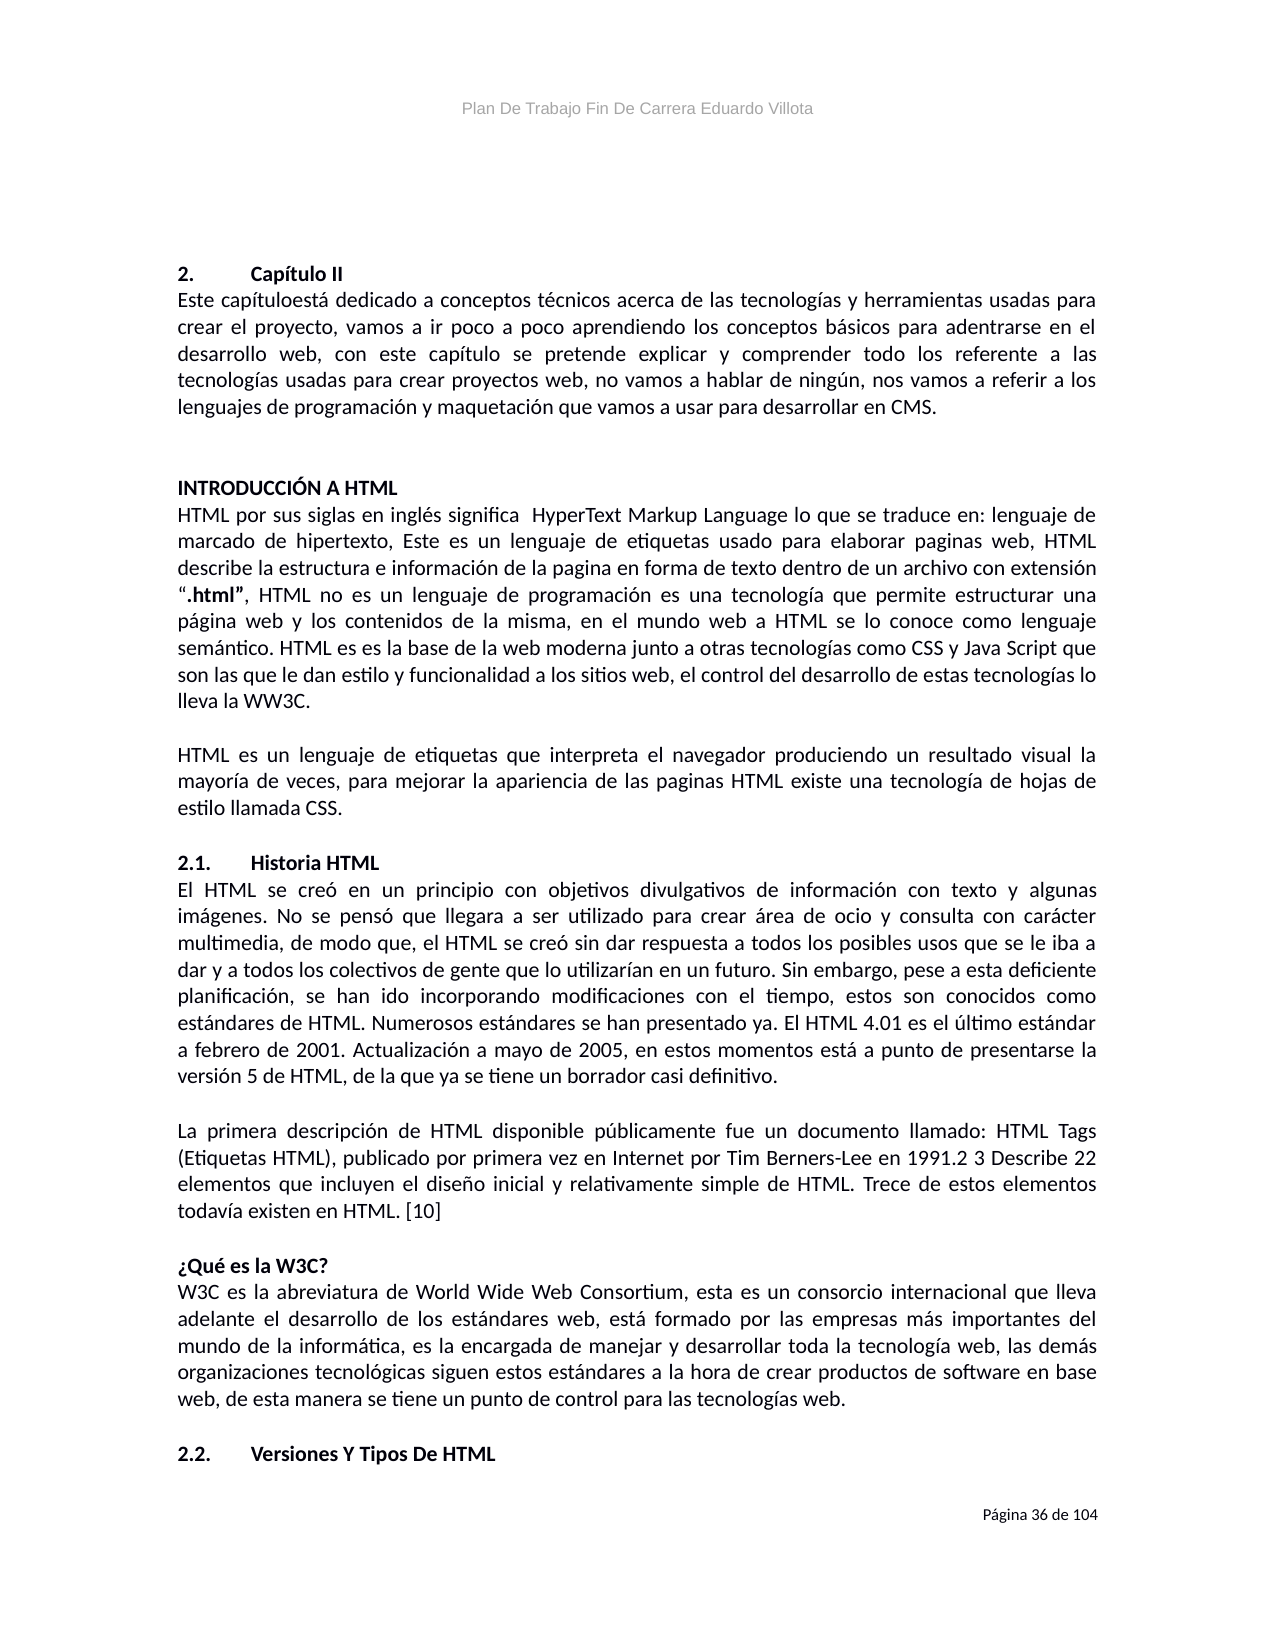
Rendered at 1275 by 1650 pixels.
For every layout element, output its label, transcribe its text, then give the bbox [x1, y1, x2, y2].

text HTML es un lenguaje de etiquetas que interpreta el navegador produciendo un resultado visual la mayoría de veces, para mejorar la apariencia de las paginas HTML existe una tecnología de hojas de estilo llamada CSS. [177, 741, 1098, 821]
text La primera descripción de HTML disponible públicamente fue un documento llamado: HTML Tags (Etiquetas HTML), publicado por primera vez en Internet por Tim Berners-Lee en 1991.2 3 Describe 22 elementos que incluyen el diseño inicial y relativamente simple de HTML. Trece de estos elementos todavía existen en HTML. [10] [177, 1117, 1098, 1224]
list Historia HTML [177, 849, 1098, 876]
text HTML por sus siglas en inglés significa HyperText Markup Language lo que se traduce en: lenguaje de marcado de hipertexto, Este es un lenguaje de etiquetas usado para elaborar paginas web, HTML describe la estructura e información de la pagina en forma de texto dentro de un archivo con extensión “.html”, HTML no es un lenguaje de programación es una tecnología que permite estructurar una página web y los contenidos de la misma, en el mundo web a HTML se lo conoce como lenguaje semántico. HTML es es la base de la web moderna junto a otras tecnologías como CSS y Java Script que son las que le dan estilo y funcionalidad a los sitios web, el control del desarrollo de estas tecnologías lo lleva la WW3C. [177, 501, 1098, 714]
list Capítulo II [177, 260, 1098, 286]
list INTRODUCCIÓN A HTML [177, 474, 1098, 501]
text ¿Qué es la W3C? [177, 1252, 1098, 1278]
text W3C es la abreviatura de World Wide Web Consortium, esta es un consorcio internacional que lleva adelante el desarrollo de los estándares web, está formado por las empresas más importantes del mundo de la informática, es la encargada de manejar y desarrollar toda la tecnología web, las demás organizaciones tecnológicas siguen estos estándares a la hora de crear productos de software en base web, de esta manera se tiene un punto de control para las tecnologías web. [177, 1278, 1098, 1412]
list Versiones Y Tipos De HTML [177, 1440, 1098, 1466]
text Este capítuloestá dedicado a conceptos técnicos acerca de las tecnologías y herramientas usadas para crear el proyecto, vamos a ir poco a poco aprendiendo los conceptos básicos para adentrarse en el desarrollo web, con este capítulo se pretende explicar y comprender todo los referente a las tecnologías usadas para crear proyectos web, no vamos a hablar de ningún, nos vamos a referir a los lenguajes de programación y maquetación que vamos a usar para desarrollar en CMS. [177, 286, 1098, 420]
text El HTML se creó en un principio con objetivos divulgativos de información con texto y algunas imágenes. No se pensó que llegara a ser utilizado para crear área de ocio y consulta con carácter multimedia, de modo que, el HTML se creó sin dar respuesta a todos los posibles usos que se le iba a dar y a todos los colectivos de gente que lo utilizarían en un futuro. Sin embargo, pese a esta deficiente planificación, se han ido incorporando modificaciones con el tiempo, estos son conocidos como estándares de HTML. Numerosos estándares se han presentado ya. El HTML 4.01 es el último estándar a febrero de 2001. Actualización a mayo de 2005, en estos momentos está a punto de presentarse la versión 5 de HTML, de la que ya se tiene un borrador casi definitivo. [177, 876, 1098, 1089]
